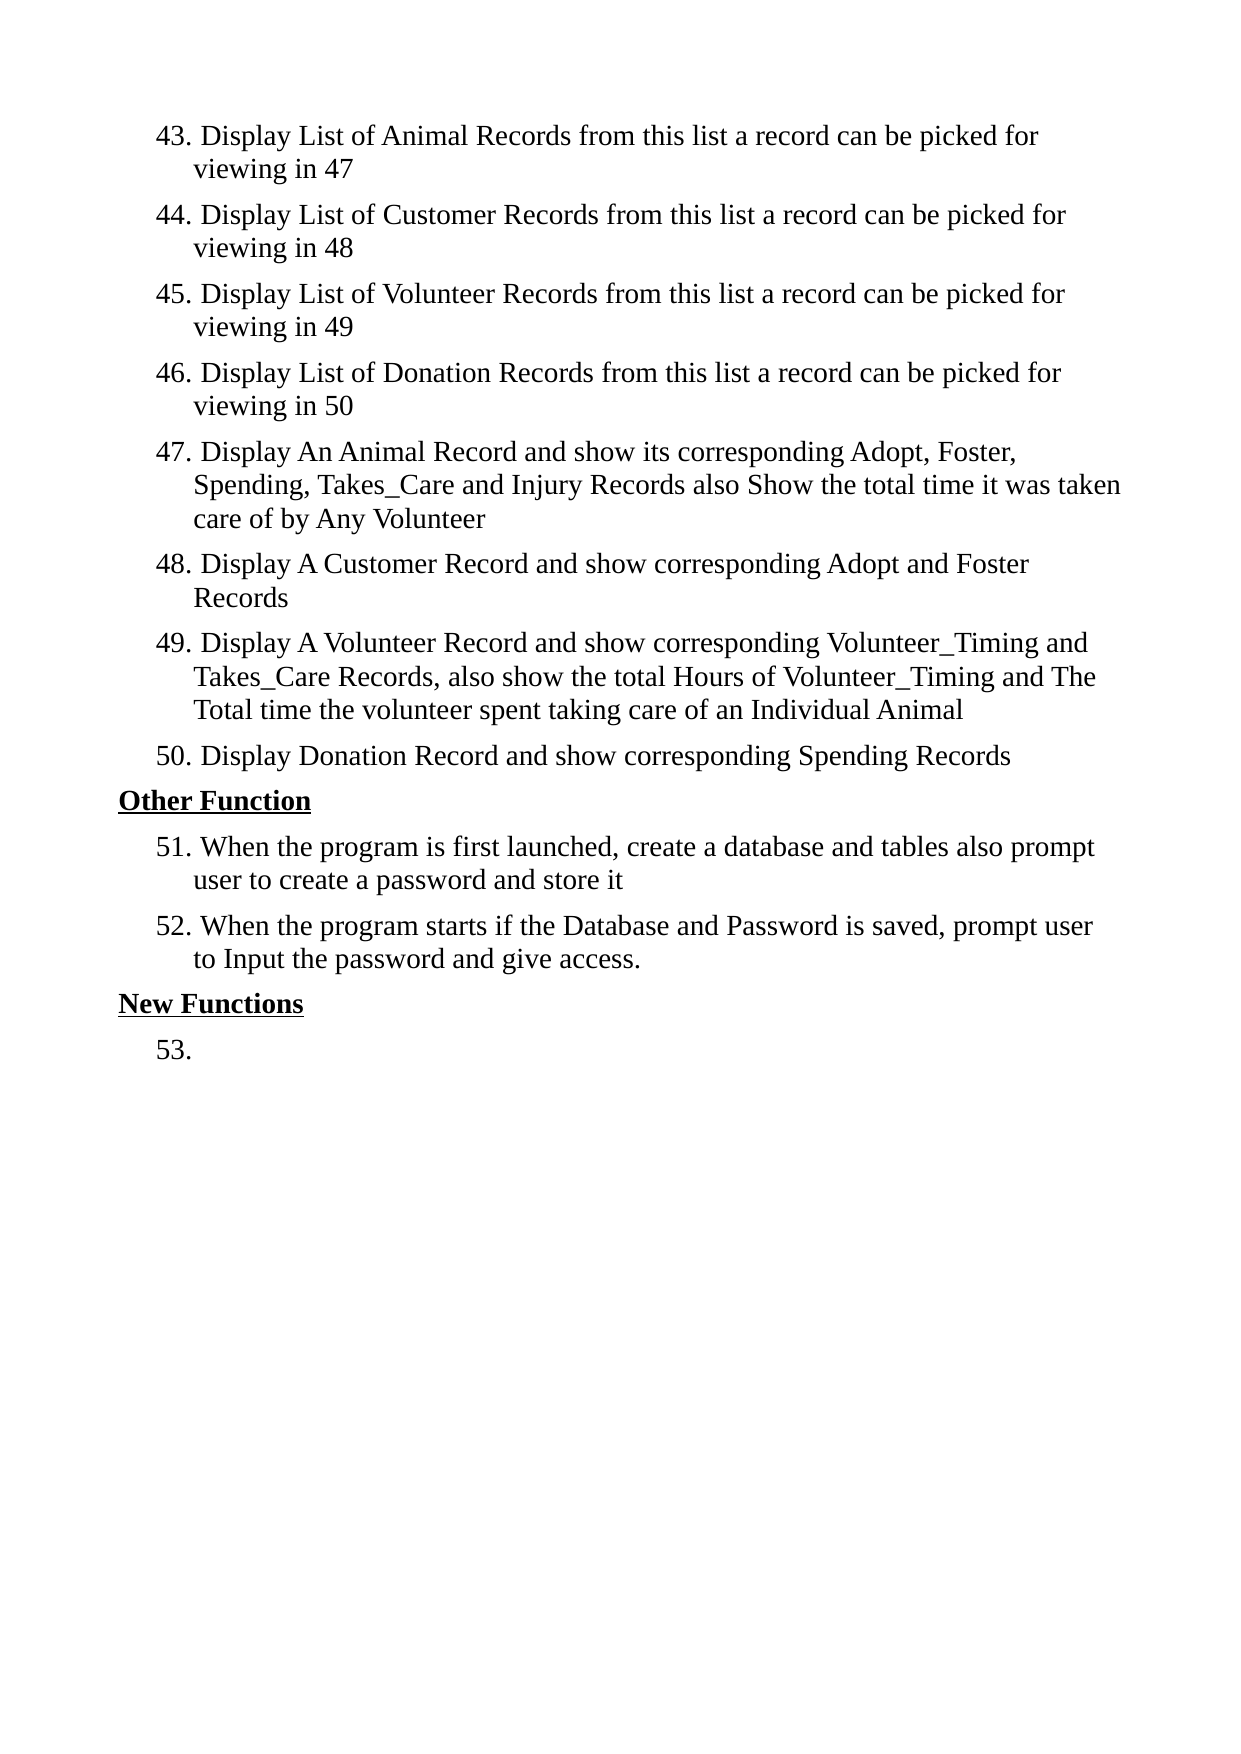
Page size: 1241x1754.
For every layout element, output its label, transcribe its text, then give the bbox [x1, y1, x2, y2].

list When the program starts if the Database and Password is saved, prompt user to Input the password and give access. [156, 908, 1122, 975]
list Display An Animal Record and show its corresponding Adopt, Foster, Spending, Takes_Care and Injury Records also Show the total time it was taken care of by Any Volunteer [156, 434, 1122, 534]
list Display List of Volunteer Records from this list a record can be picked for viewing in 49 [156, 276, 1122, 343]
list Display Donation Record and show corresponding Spending Records [156, 738, 1122, 771]
list Display A Customer Record and show corresponding Adopt and Foster Records [156, 546, 1122, 613]
list Display A Volunteer Record and show corresponding Volunteer_Timing and Takes_Care Records, also show the total Hours of Volunteer_Timing and The Total time the volunteer spent taking care of an Individual Animal [156, 625, 1122, 726]
text New Functions [118, 987, 1122, 1020]
list Display List of Animal Records from this list a record can be picked for viewing in 47 [156, 118, 1122, 185]
list When the program is first launched, create a database and tables also prompt user to create a password and store it [156, 829, 1122, 896]
list Display List of Customer Records from this list a record can be picked for viewing in 48 [156, 197, 1122, 264]
list Display List of Donation Records from this list a record can be picked for viewing in 50 [156, 355, 1122, 422]
text Other Function [118, 783, 1122, 817]
